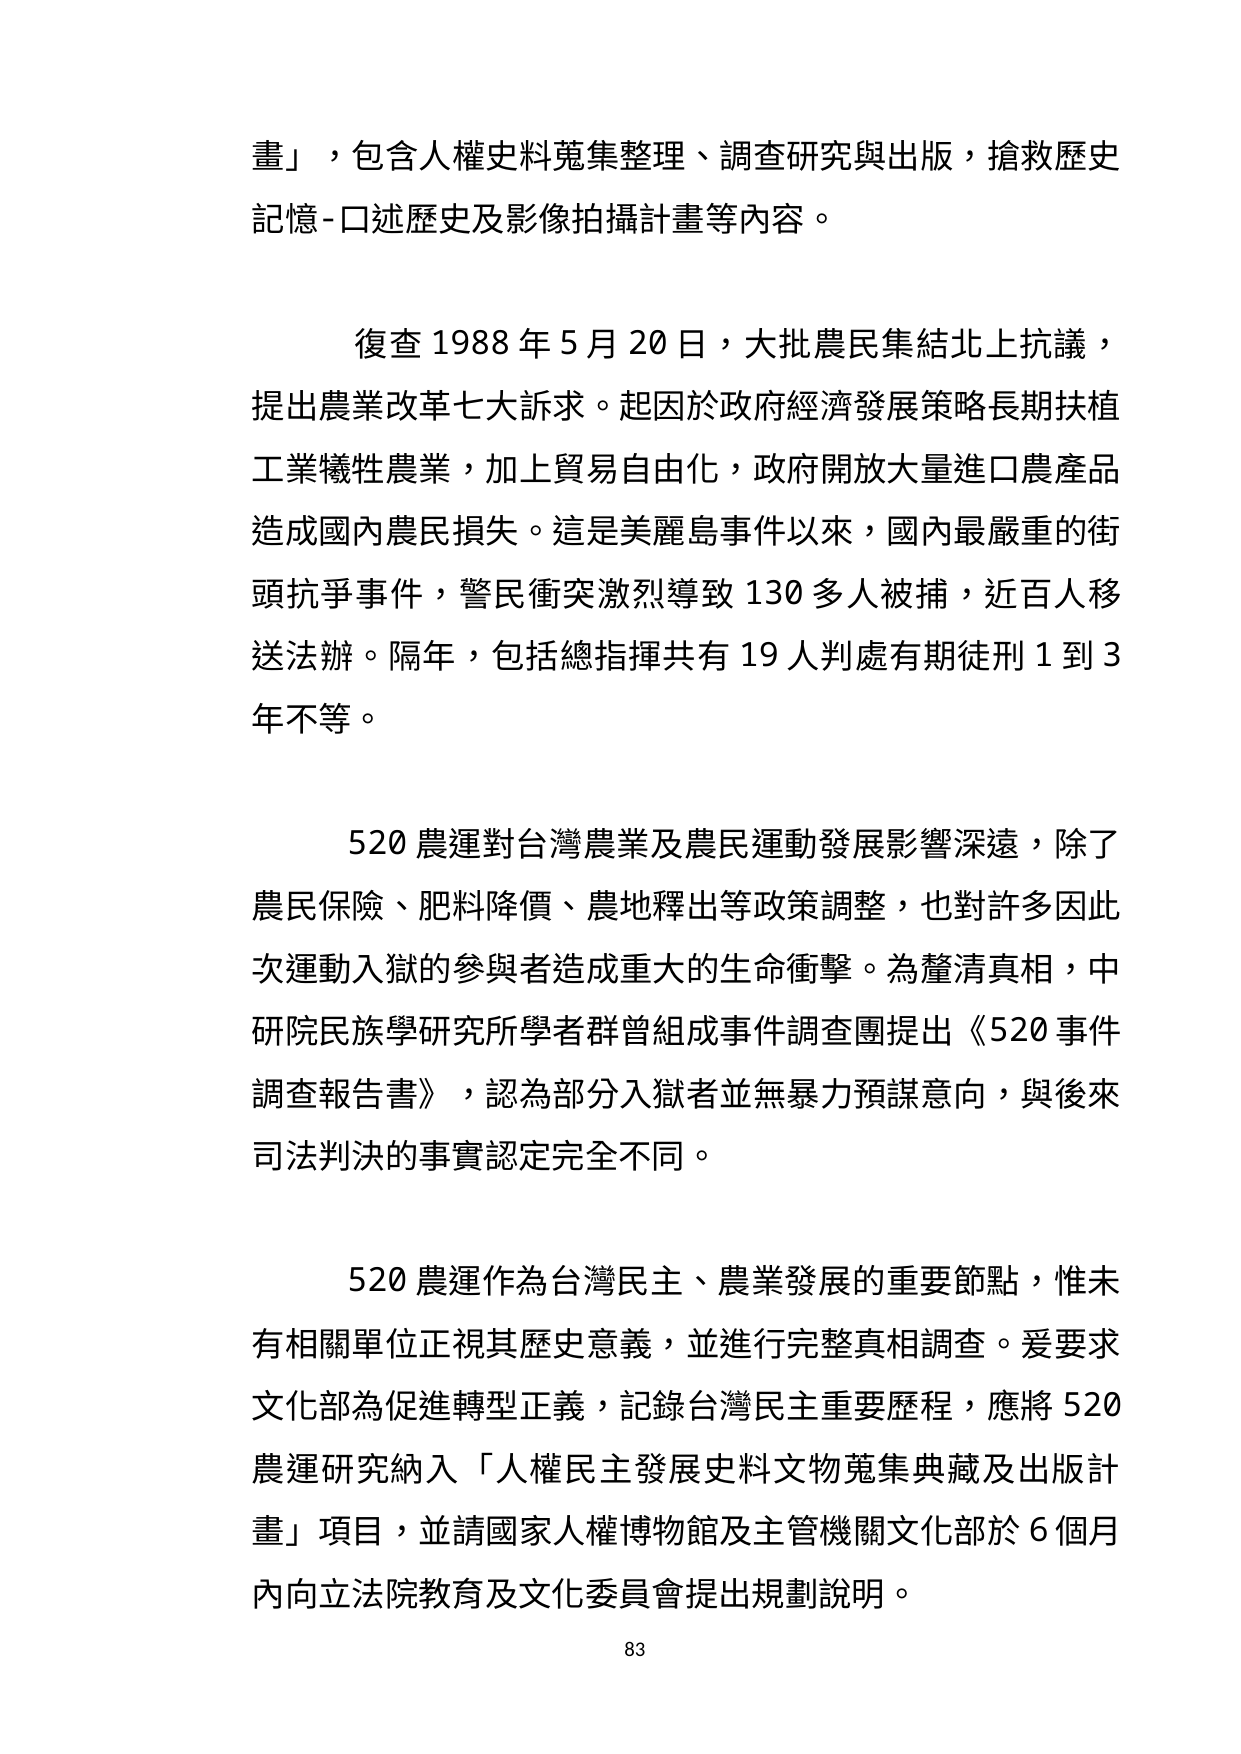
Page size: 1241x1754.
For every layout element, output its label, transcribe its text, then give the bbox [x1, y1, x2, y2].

text 520農運對台灣農業及農民運動發展影響深遠，除了農民保險、肥料降價、農地釋出等政策調整，也對許多因此次運動入獄的參與者造成重大的生命衝擊。為釐清真相，中研院民族學研究所學者群曾組成事件調查團提出《520事件調查報告書》，認為部分入獄者並無暴力預謀意向，與後來司法判決的事實認定完全不同。 [185, 800, 1122, 1175]
text 復查1988年5月20日，大批農民集結北上抗議，提出農業改革七大訴求。起因於政府經濟發展策略長期扶植工業犧牲農業，加上貿易自由化，政府開放大量進口農產品造成國內農民損失。這是美麗島事件以來，國內最嚴重的街頭抗爭事件，警民衝突激烈導致130多人被捕，近百人移送法辦。隔年，包括總指揮共有19人判處有期徒刑1到3年不等。 [185, 300, 1122, 737]
text 520農運作為台灣民主、農業發展的重要節點，惟未有相關單位正視其歷史意義，並進行完整真相調查。爰要求文化部為促進轉型正義，記錄台灣民主重要歷程，應將520農運研究納入「人權民主發展史料文物蒐集典藏及出版計畫」項目，並請國家人權博物館及主管機關文化部於6個月內向立法院教育及文化委員會提出規劃說明。 [185, 1237, 1122, 1612]
text 畫」，包含人權史料蒐集整理、調查研究與出版，搶救歷史記憶-口述歷史及影像拍攝計畫等內容。 [185, 112, 1122, 237]
